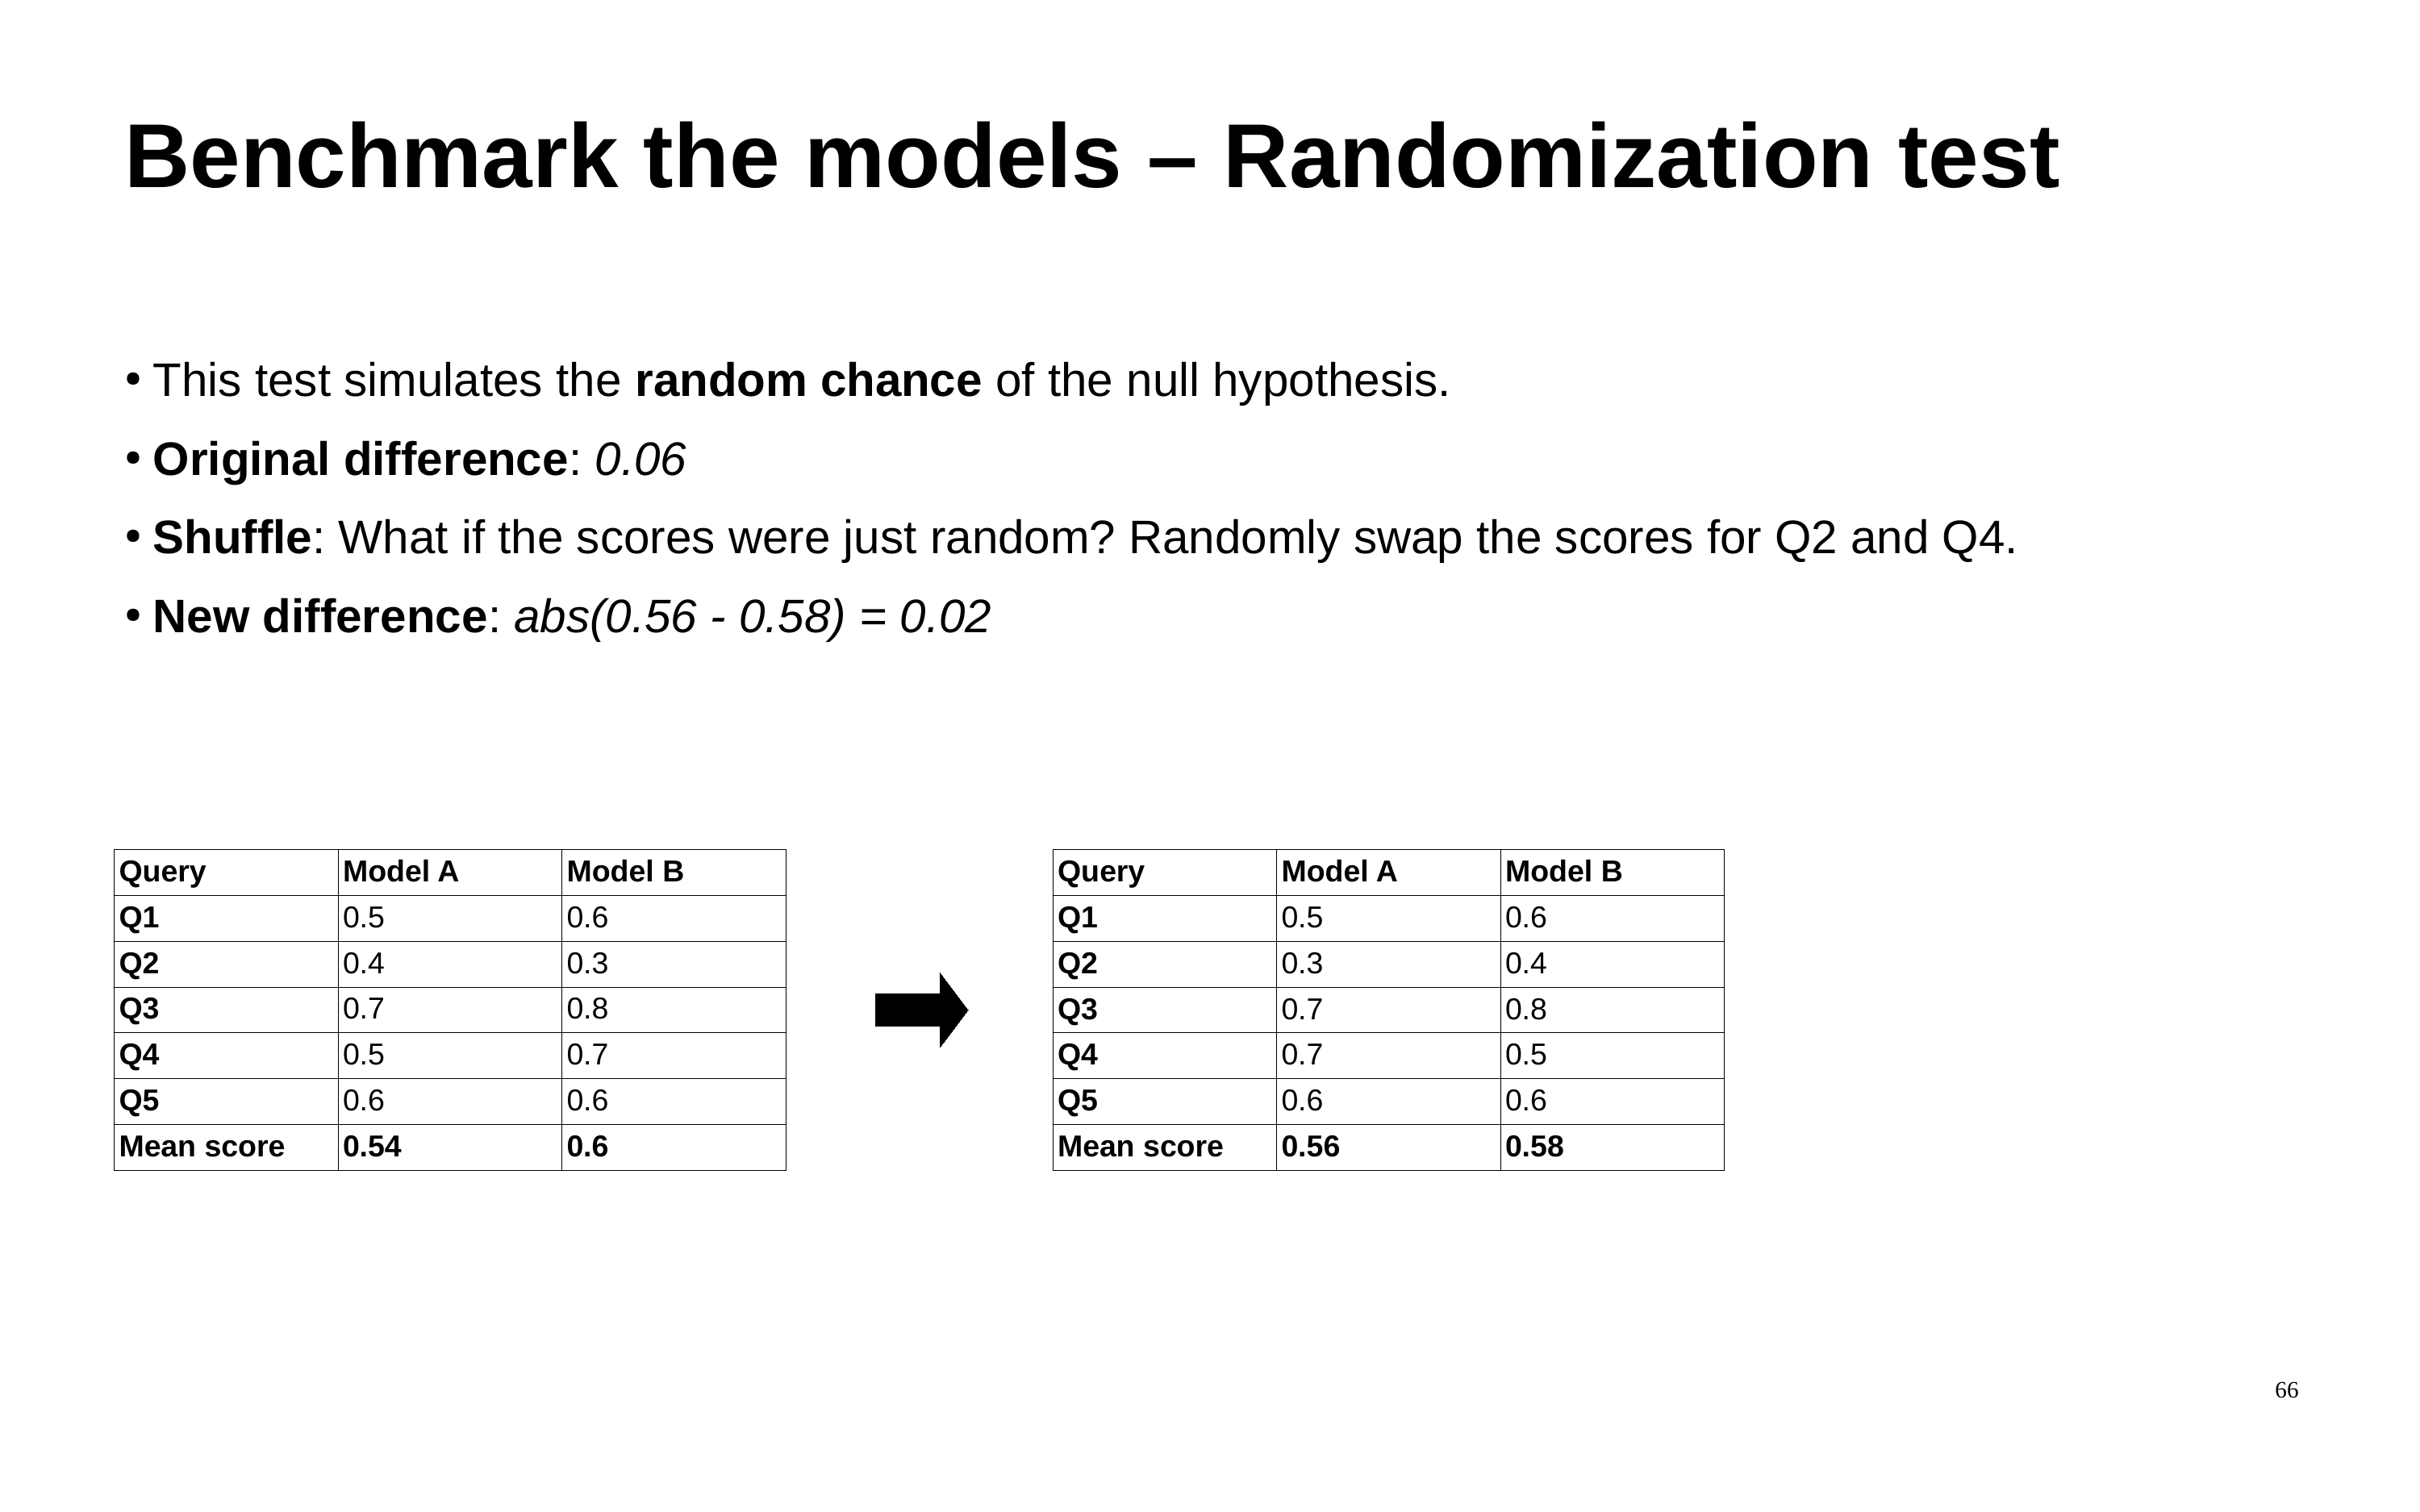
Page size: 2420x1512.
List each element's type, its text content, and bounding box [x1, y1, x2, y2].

table_header Query [1054, 850, 1276, 895]
table_cell 0.4 [1501, 942, 1724, 987]
table_cell 0.58 [1501, 1125, 1724, 1170]
table_cell 0.54 [339, 1125, 561, 1170]
table_cell 0.6 [1501, 896, 1724, 941]
table_cell Mean score [1054, 1125, 1276, 1170]
table_cell 0.5 [339, 896, 561, 941]
table_cell Q3 [115, 988, 338, 1032]
table_cell Q1 [1054, 896, 1276, 941]
table_header Model A [339, 850, 561, 895]
table_cell 0.4 [339, 942, 561, 987]
table_cell Q1 [115, 896, 338, 941]
table_cell 0.7 [1277, 1033, 1500, 1078]
table_header Model A [1277, 850, 1500, 895]
table_header Model B [1501, 850, 1724, 895]
table_cell Q2 [115, 942, 338, 987]
table_cell Q2 [1054, 942, 1276, 987]
table_cell Q5 [1054, 1079, 1276, 1124]
table_cell 0.5 [1501, 1033, 1724, 1078]
table_cell 0.6 [339, 1079, 561, 1124]
table_cell Q4 [1054, 1033, 1276, 1078]
table_cell 0.7 [339, 988, 561, 1032]
text_box [875, 973, 969, 1048]
table_header Query [115, 850, 338, 895]
table_cell Q5 [115, 1079, 338, 1124]
table_cell 0.7 [1277, 988, 1500, 1032]
table_cell Q4 [115, 1033, 338, 1078]
table_cell 0.5 [339, 1033, 561, 1078]
table_cell Q3 [1054, 988, 1276, 1032]
table_cell 0.6 [562, 1125, 786, 1170]
table_cell Mean score [115, 1125, 338, 1170]
table_cell 0.6 [562, 896, 786, 941]
table_cell 0.56 [1277, 1125, 1500, 1170]
text_box Benchmark the models – Randomization test [112, 61, 2173, 251]
table_cell 0.5 [1277, 896, 1500, 941]
table_cell 0.7 [562, 1033, 786, 1078]
text_box This test simulates the random chance of the null hypothesis. Original difference: 0.06 Shuffle: What if the scores were just random? Randomly swap the scores for Q2 and Q4. New difference: abs(0.56 - 0.58) = 0.02 [112, 322, 2209, 648]
table_header Model B [562, 850, 786, 895]
table_cell 0.8 [562, 988, 786, 1032]
table_cell 0.3 [562, 942, 786, 987]
table_cell 0.3 [1277, 942, 1500, 987]
table_cell 0.6 [1277, 1079, 1500, 1124]
table_cell 0.6 [1501, 1079, 1724, 1124]
table_cell 0.8 [1501, 988, 1724, 1032]
table_cell 0.6 [562, 1079, 786, 1124]
